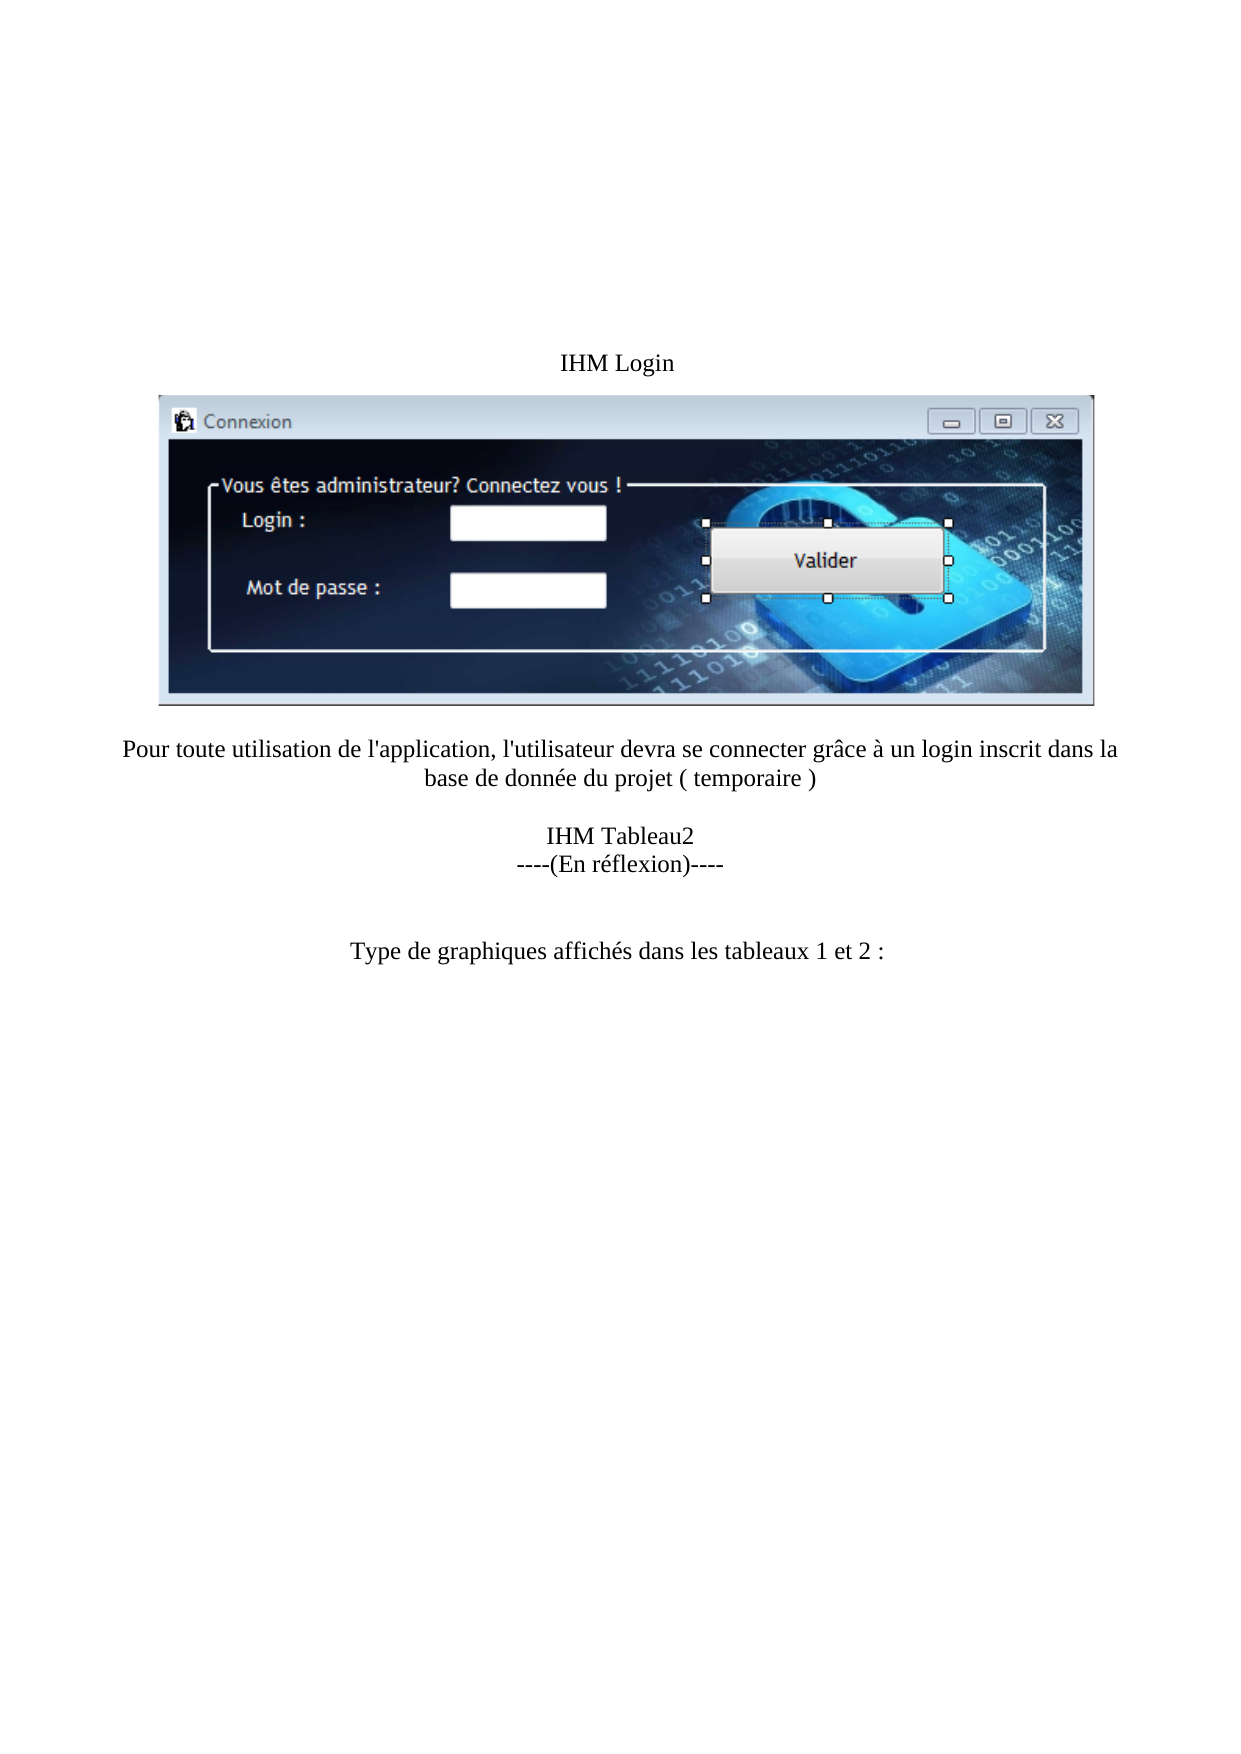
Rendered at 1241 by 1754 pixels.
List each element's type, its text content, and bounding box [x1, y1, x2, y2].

list IHM Login [118, 348, 1122, 377]
picture [158, 395, 1095, 706]
text Pour toute utilisation de l'application, l'utilisateur devra se connecter grâce à un login inscrit dans la base de donnée du projet ( temporaire ) [118, 734, 1122, 792]
text Type de graphiques affichés dans les tableaux 1 et 2 : [118, 936, 1122, 964]
text IHM Tableau2 [118, 821, 1122, 849]
text ----(En réflexion)---- [118, 849, 1122, 878]
